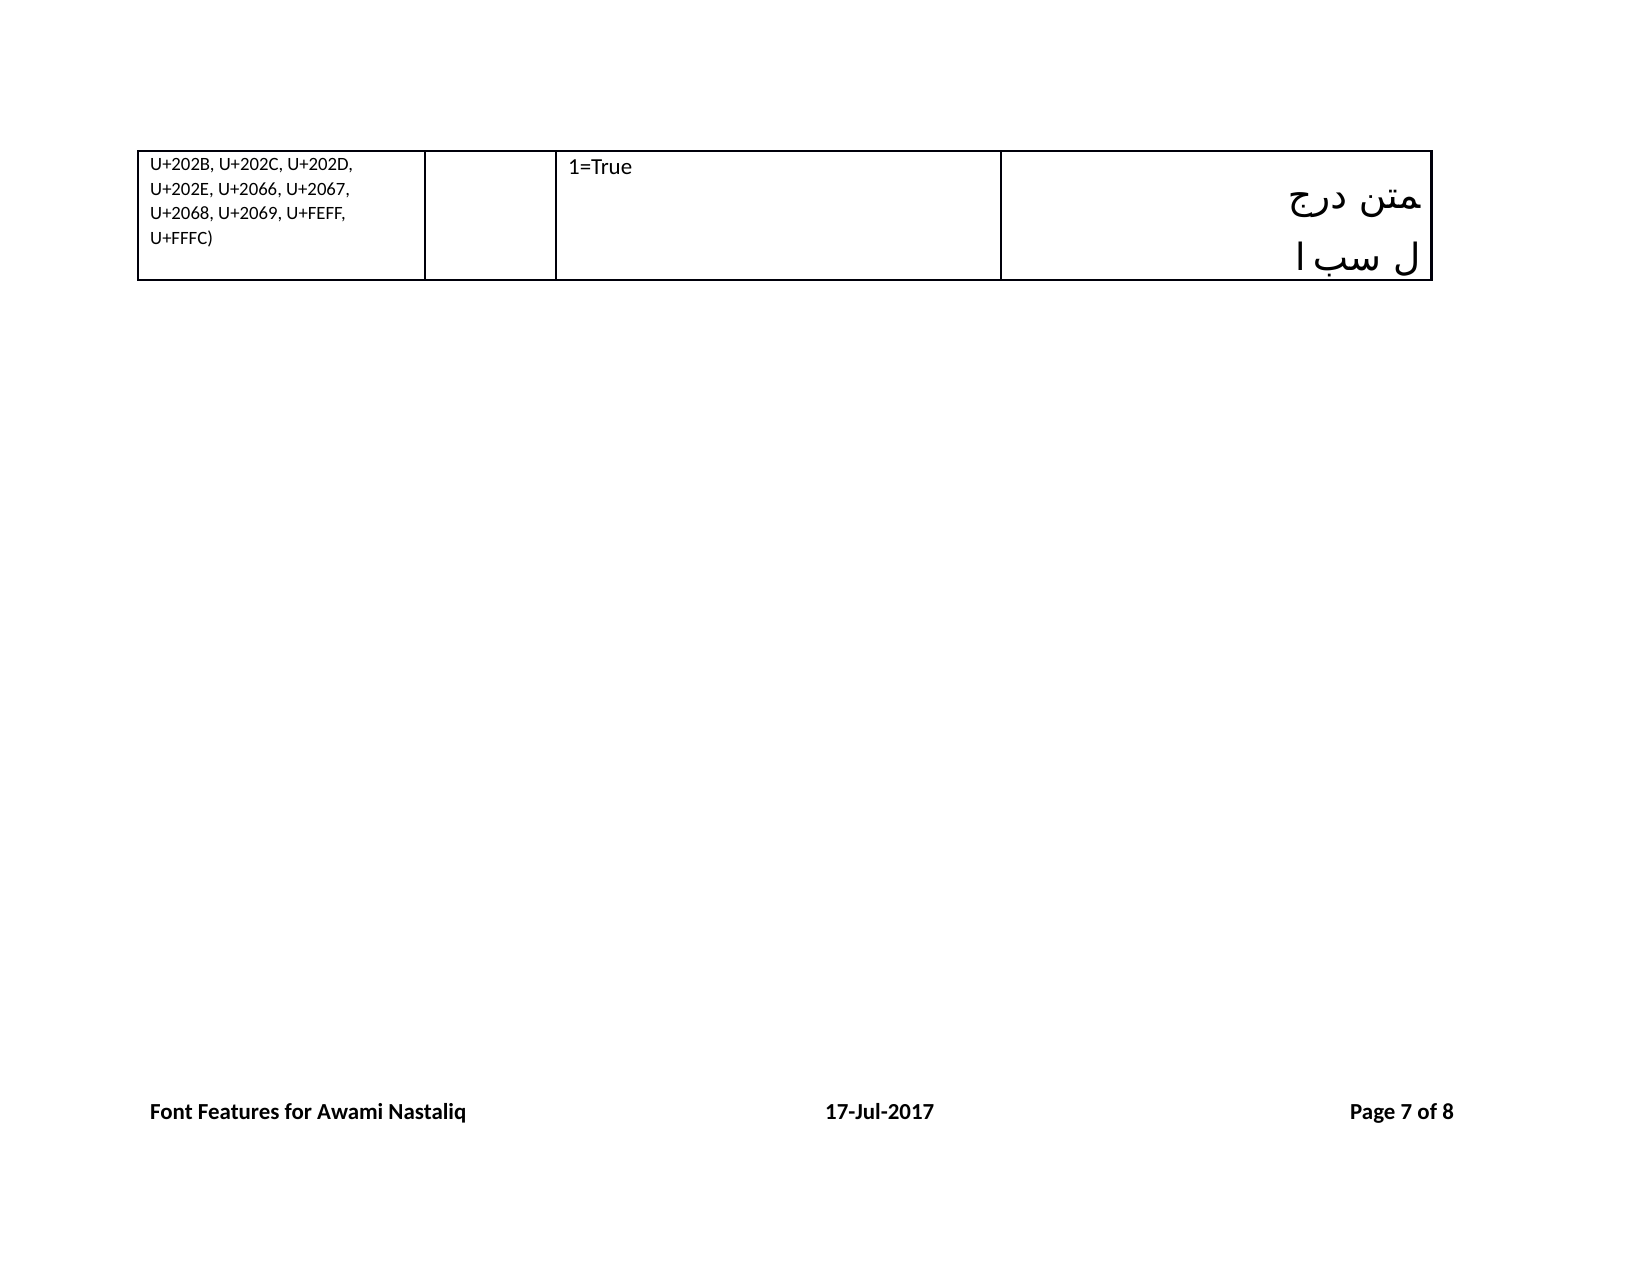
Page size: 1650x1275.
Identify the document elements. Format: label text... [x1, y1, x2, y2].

table_cell [426, 152, 555, 279]
table_cell ⁨⁩⁬⁭‌‍‎‏‭‮متن درج ⁦ ل سب ا￼ [1002, 152, 1430, 279]
table_cell U+202B, U+202C, U+202D, U+202E, U+2066, U+2067, U+2068, U+2069, U+FEFF, U+FFFC) [139, 152, 424, 279]
table_cell 1=True [557, 152, 1000, 279]
